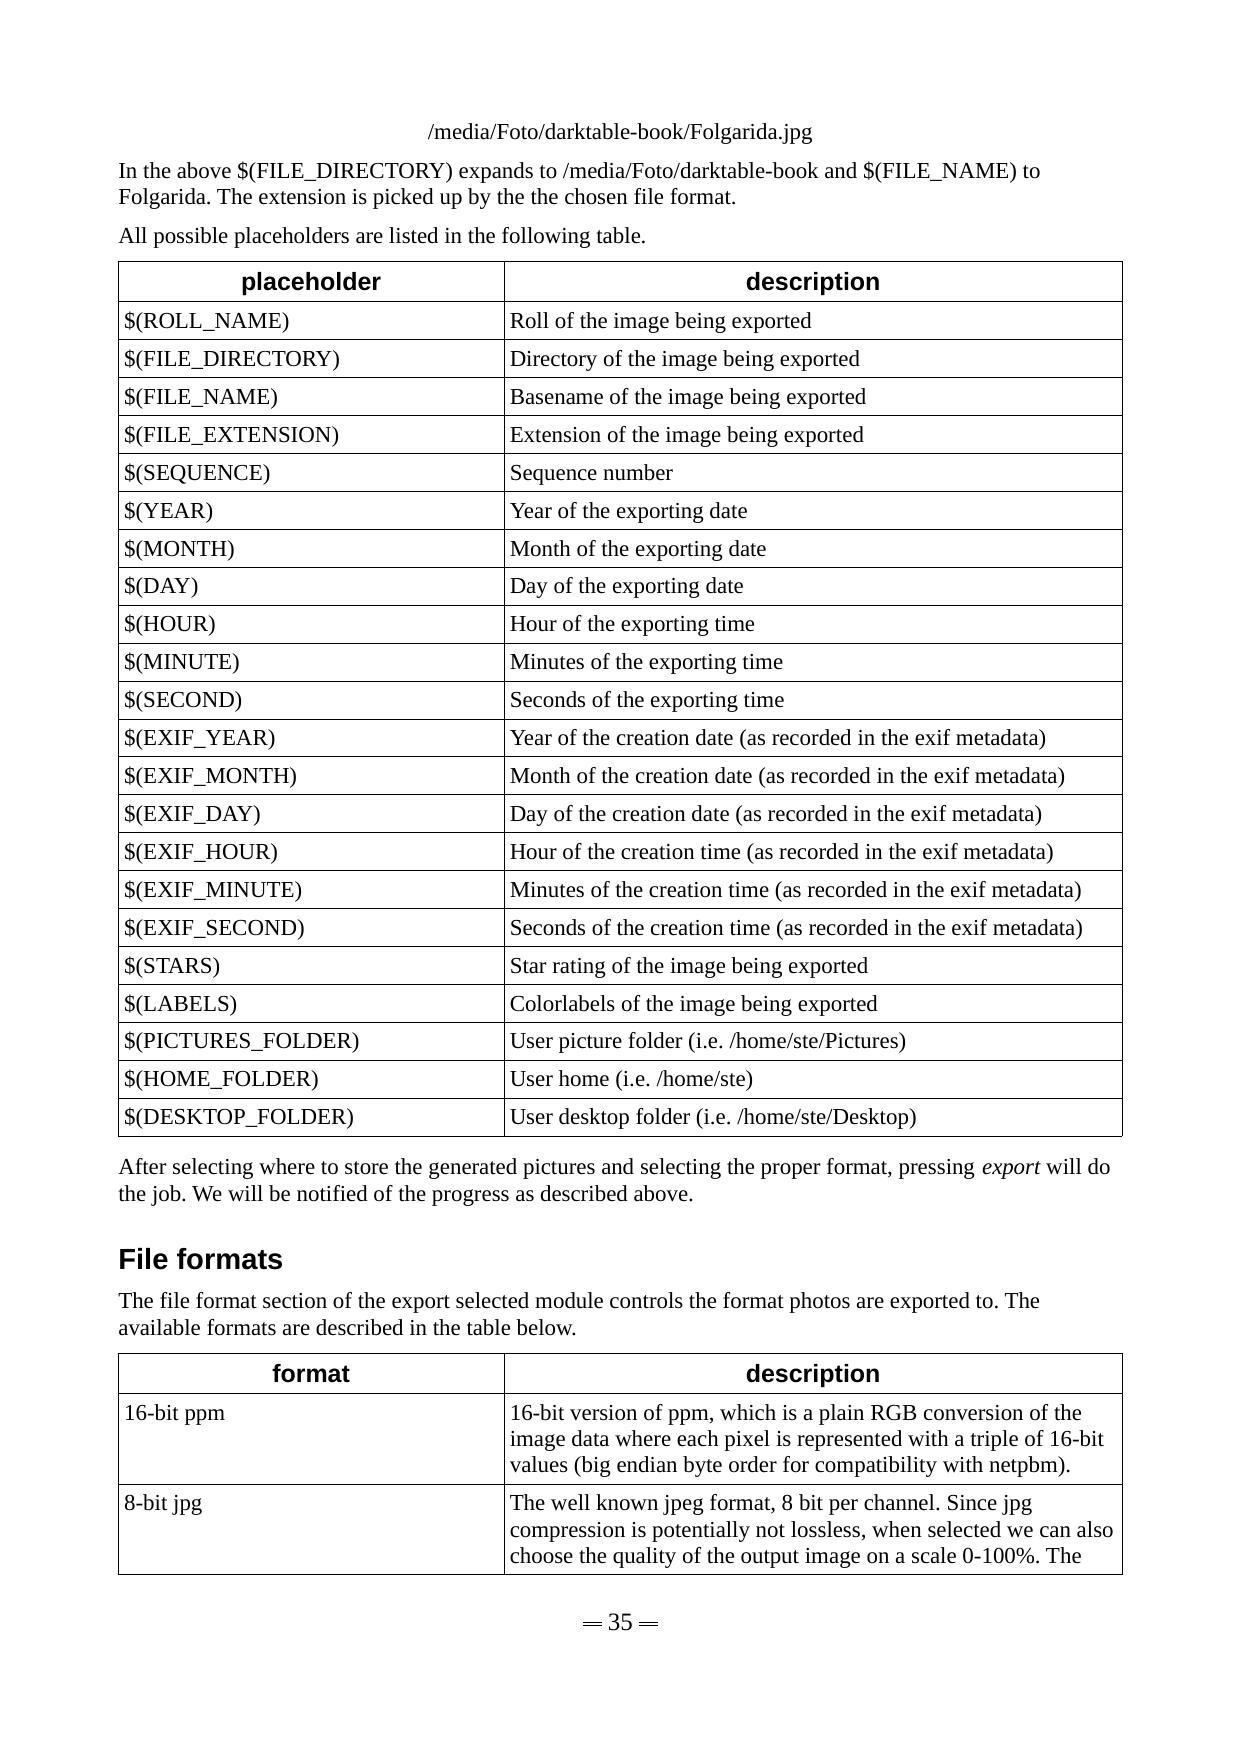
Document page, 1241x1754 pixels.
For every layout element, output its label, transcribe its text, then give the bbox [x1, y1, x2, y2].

table_cell Month of the exporting date [505, 530, 1122, 567]
table_cell Day of the creation date (as recorded in the exif metadata) [505, 795, 1122, 832]
table_cell $(HOUR) [119, 606, 504, 643]
table_cell $(SEQUENCE) [119, 454, 504, 491]
table_cell Directory of the image being exported [505, 340, 1122, 377]
table_cell User desktop folder (i.e. /home/ste/Desktop) [505, 1099, 1122, 1136]
table_cell 8-bit jpg [119, 1485, 504, 1574]
text /media/Foto/darktable-book/Folgarida.jpg [118, 118, 1122, 144]
text After selecting where to store the generated pictures and selecting the proper format, pressing export will do the job. We will be notified of the progress as described above. [118, 1153, 1122, 1206]
table_cell The well known jpeg format, 8 bit per channel. Since jpg compression is potentially not lossless, when selected we can also choose the quality of the output image on a scale 0-100%. The [505, 1485, 1122, 1574]
table_cell $(FILE_DIRECTORY) [119, 340, 504, 377]
table_cell Hour of the exporting time [505, 606, 1122, 643]
subtitle File formats [118, 1242, 1122, 1276]
table_cell $(HOME_FOLDER) [119, 1061, 504, 1098]
table_cell $(STARS) [119, 947, 504, 984]
table_cell $(SECOND) [119, 682, 504, 718]
table_cell Year of the creation date (as recorded in the exif metadata) [505, 720, 1122, 756]
table_cell $(FILE_NAME) [119, 378, 504, 415]
table_cell $(DAY) [119, 568, 504, 605]
table_cell $(ROLL_NAME) [119, 302, 504, 339]
table_cell $(FILE_EXTENSION) [119, 416, 504, 453]
table_cell Sequence number [505, 454, 1122, 491]
table_cell $(YEAR) [119, 492, 504, 529]
table_cell Minutes of the creation time (as recorded in the exif metadata) [505, 871, 1122, 908]
table_cell $(EXIF_YEAR) [119, 720, 504, 756]
table_cell 16-bit version of ppm, which is a plain RGB conversion of the image data where each pixel is represented with a triple of 16-bit values (big endian byte order for compatibility with netpbm). [505, 1394, 1122, 1484]
table_cell $(MINUTE) [119, 644, 504, 681]
table_cell Seconds of the exporting time [505, 682, 1122, 718]
table_cell Year of the exporting date [505, 492, 1122, 529]
table_cell $(LABELS) [119, 985, 504, 1022]
table_cell Month of the creation date (as recorded in the exif metadata) [505, 757, 1122, 794]
table_header format [119, 1354, 504, 1393]
table_cell User picture folder (i.e. /home/ste/Pictures) [505, 1023, 1122, 1060]
table_cell User home (i.e. /home/ste) [505, 1061, 1122, 1098]
text All possible placeholders are listed in the following table. [118, 222, 1122, 248]
table_header description [505, 1354, 1122, 1393]
table_cell $(EXIF_SECOND) [119, 909, 504, 946]
table_cell Colorlabels of the image being exported [505, 985, 1122, 1022]
table_cell $(DESKTOP_FOLDER) [119, 1099, 504, 1136]
table_cell Extension of the image being exported [505, 416, 1122, 453]
table_cell $(EXIF_HOUR) [119, 833, 504, 870]
text The file format section of the export selected module controls the format photos are exported to. The available formats are described in the table below. [118, 1287, 1122, 1340]
table_header description [505, 262, 1122, 301]
table_cell Basename of the image being exported [505, 378, 1122, 415]
table_cell Day of the exporting date [505, 568, 1122, 605]
table_cell Roll of the image being exported [505, 302, 1122, 339]
text In the above $(FILE_DIRECTORY) expands to /media/Foto/darktable-book and $(FILE_NAME) to Folgarida. The extension is picked up by the the chosen file format. [118, 157, 1122, 210]
table_cell Star rating of the image being exported [505, 947, 1122, 984]
table_header placeholder [119, 262, 504, 301]
table_cell $(EXIF_MONTH) [119, 757, 504, 794]
table_cell Seconds of the creation time (as recorded in the exif metadata) [505, 909, 1122, 946]
table_cell $(EXIF_DAY) [119, 795, 504, 832]
table_cell Minutes of the exporting time [505, 644, 1122, 681]
table_cell 16-bit ppm [119, 1394, 504, 1484]
table_cell $(PICTURES_FOLDER) [119, 1023, 504, 1060]
table_cell Hour of the creation time (as recorded in the exif metadata) [505, 833, 1122, 870]
table_cell $(EXIF_MINUTE) [119, 871, 504, 908]
table_cell $(MONTH) [119, 530, 504, 567]
